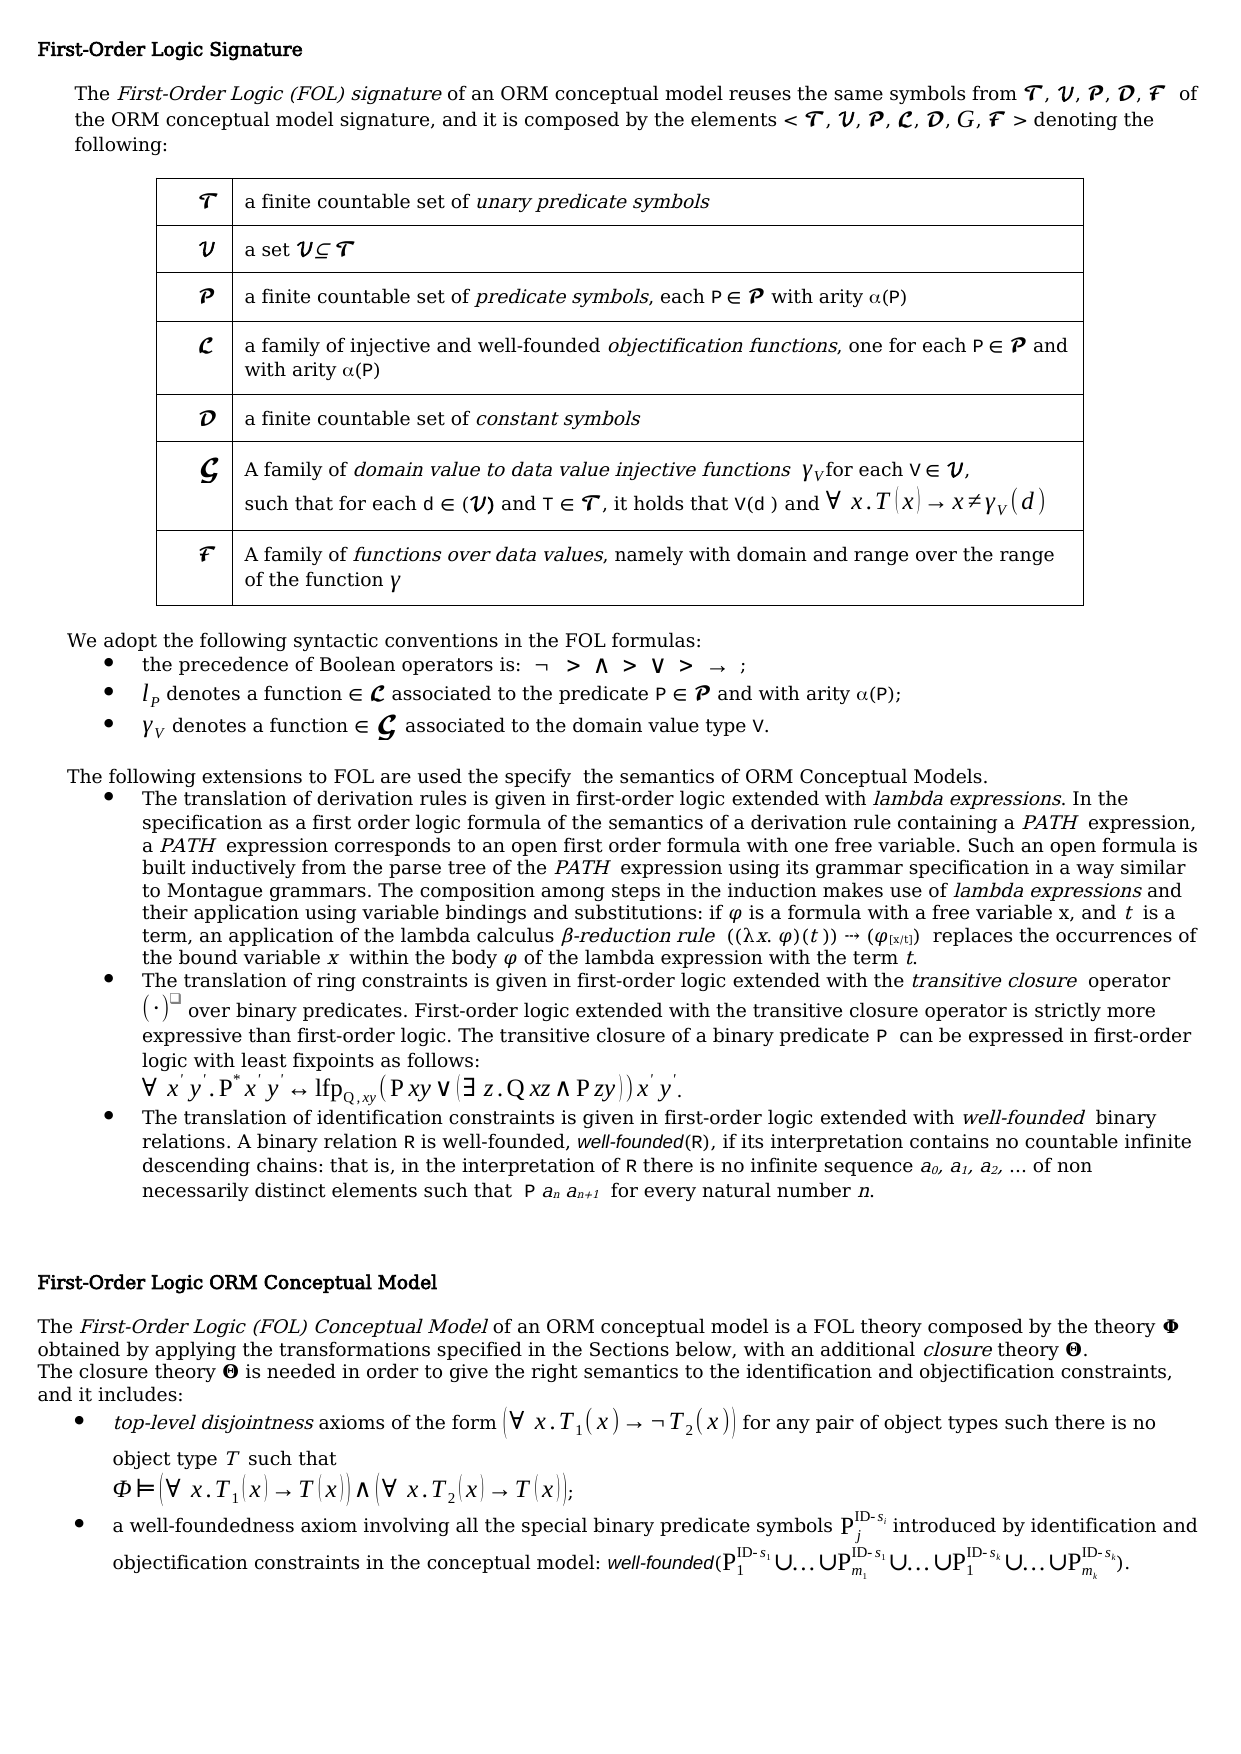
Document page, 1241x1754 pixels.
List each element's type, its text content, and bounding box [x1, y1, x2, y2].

table_cell a set 𝒱⊆ 𝓣 [233, 226, 1083, 272]
list The translation of identification constraints is given in first-order logic extended with well-founded binary relations. A binary relation R is well-founded, well-founded(R), if its interpretation contains no countable infinite descending chains: that is, in the interpretation of R there is no infinite sequence a0, a1, a2, ... of non necessarily distinct elements such that P an an+1 for every natural number n. [104, 1106, 1202, 1203]
list The translation of ring constraints is given in first-order logic extended with the transitive closure operator over binary predicates. First-order logic extended with the transitive closure operator is strictly more expressive than first-order logic. The transitive closure of a binary predicate P can be expressed in first-order logic with least fixpoints as follows: . [104, 968, 1202, 1106]
table_header a finite countable set of unary predicate symbols [233, 179, 1083, 224]
text The following extensions to FOL are used the specify the semantics of ORM Conceptual Models. [67, 764, 1202, 787]
table_header 𝓣 [157, 179, 232, 224]
list The translation of derivation rules is given in first-order logic extended with lambda expressions. In the specification as a first order logic formula of the semantics of a derivation rule containing a PATH expression, a PATH expression corresponds to an open first order formula with one free variable. Such an open formula is built inductively from the parse tree of the PATH expression using its grammar specification in a way similar to Montague grammars. The composition among steps in the induction makes use of lambda expressions and their application using variable bindings and substitutions: if 𝜑 is a formula with a free variable x, and t is a term, an application of the lambda calculus β-reduction rule ((λx. 𝜑)(t )) ⤏ (𝜑[x/t]) replaces the occurrences of the bound variable x within the body 𝜑 of the lambda expression with the term t. [104, 787, 1202, 968]
table_cell A family of functions over data values, namely with domain and range over the range of the function [233, 531, 1083, 605]
subtitle First-Order Logic Signature [37, 37, 1202, 60]
text The closure theory 𝚯 is needed in order to give the right semantics to the identification and objectification constraints, and it includes: [37, 1360, 1202, 1405]
text The First-Order Logic (FOL) signature of an ORM conceptual model reuses the same symbols from 𝓣, 𝒱, 𝓟, 𝓓, 𝓕 of the ORM conceptual model signature, and it is composed by the elements < 𝓣, 𝒱, 𝓟, 𝓛, 𝓓, , 𝓕 > denoting the following: [74, 82, 1202, 155]
table_cell 𝓓 [157, 395, 232, 441]
table_cell a finite countable set of constant symbols [233, 395, 1083, 441]
table_cell a family of injective and well-founded objectification functions, one for each P ∈ 𝓟 and with arity (P) [233, 322, 1083, 394]
list denotes a function ∈ 𝓛 associated to the predicate P ∈ 𝓟 and with arity (P); [104, 679, 1202, 710]
table_cell a finite countable set of predicate symbols, each P ∈ 𝓟 with arity (P) [233, 273, 1083, 321]
text The First-Order Logic (FOL) Conceptual Model of an ORM conceptual model is a FOL theory composed by the theory 𝚽 obtained by applying the transformations specified in the Sections below, with an additional closure theory 𝚯. [37, 1315, 1202, 1360]
table_cell [157, 442, 232, 530]
subtitle First-Order Logic ORM Conceptual Model [37, 1270, 1202, 1293]
list the precedence of Boolean operators is: ; [104, 651, 1202, 679]
table_cell A family of domain value to data value injective functions for each V ∈ 𝒱, such that for each d ∈ (𝒱) and T ∈ 𝓣, it holds that V(d ) and [233, 442, 1083, 530]
table_cell 𝓕 [157, 531, 232, 605]
subtitle We adopt the following syntactic conventions in the FOL formulas: [67, 628, 1202, 651]
list a well-foundedness axiom involving all the special binary predicate symbols introduced by identification and objectification constraints in the conceptual model: well-founded(). [75, 1508, 1202, 1581]
table_cell 𝓟 [157, 273, 232, 321]
table_cell 𝒱 [157, 226, 232, 272]
list top-level disjointness axioms of the form for any pair of object types such there is no object type T such that ; [75, 1405, 1202, 1508]
table_cell 𝓛 [157, 322, 232, 394]
list denotes a function ∈ associated to the domain value type V. [104, 710, 1202, 742]
